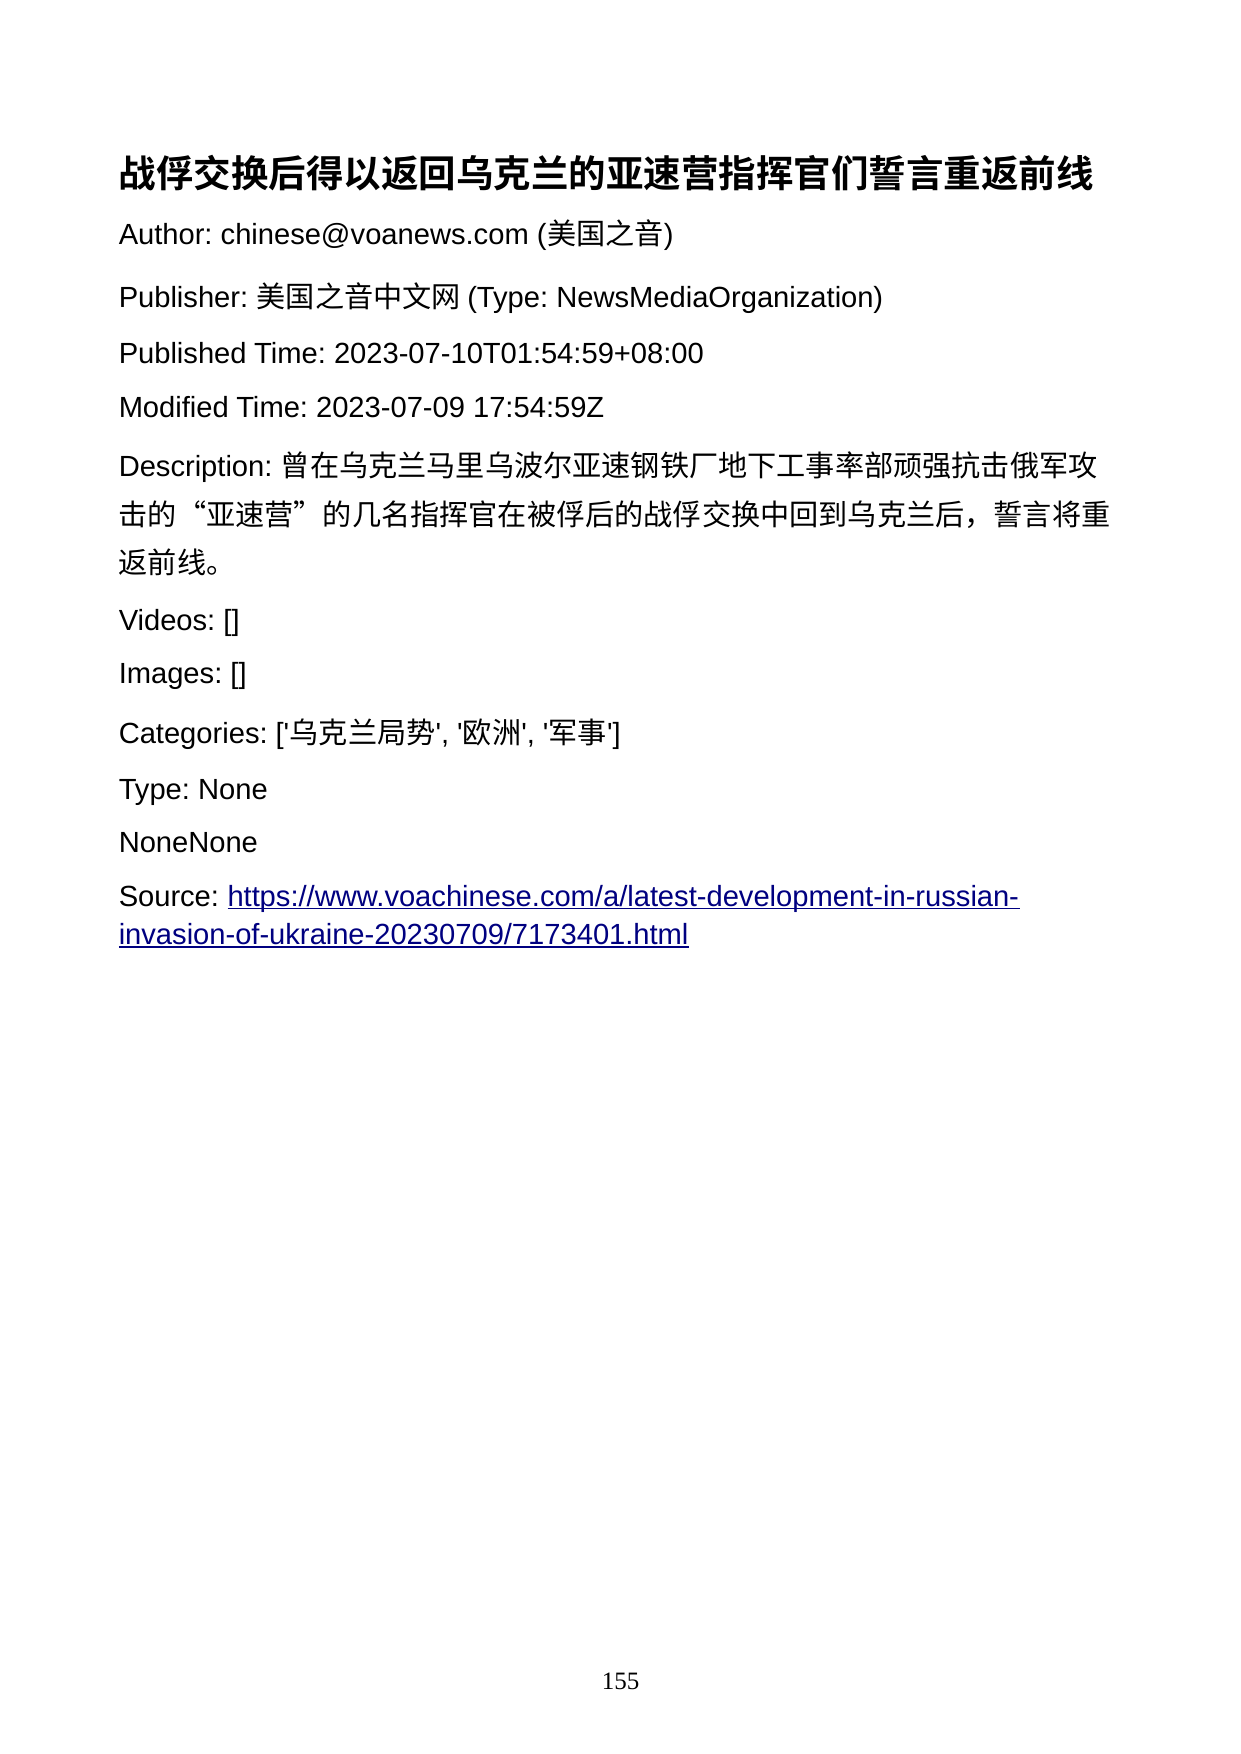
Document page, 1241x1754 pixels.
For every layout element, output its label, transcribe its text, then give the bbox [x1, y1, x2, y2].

text Source: https://www.voachinese.com/a/latest-development-in-russian-invasion-of-ukraine-20230709/7173401.html [118, 879, 1122, 951]
text Videos: [] [118, 603, 1122, 637]
text Publisher: 美国之音中文网 (Type: NewsMediaOrganization) [118, 273, 1122, 316]
text Modified Time: 2023-07-09 17:54:59Z [118, 390, 1122, 423]
text Author: chinese@voanews.com (美国之音) [118, 210, 1122, 253]
text Images: [] [118, 656, 1122, 690]
text NoneNone [118, 826, 1122, 859]
text Description: 曾在乌克兰马里乌波尔亚速钢铁厂地下工事率部顽强抗击俄军攻击的“亚速营”的几名指挥官在被俘后的战俘交换中回到乌克兰后，誓言将重返前线。 [118, 443, 1122, 582]
text Type: None [118, 772, 1122, 806]
text Published Time: 2023-07-10T01:54:59+08:00 [118, 337, 1122, 370]
subtitle 战俘交换后得以返回乌克兰的亚速营指挥官们誓言重返前线 [118, 143, 1122, 198]
text Categories: ['乌克兰局势', '欧洲', '军事'] [118, 709, 1122, 752]
